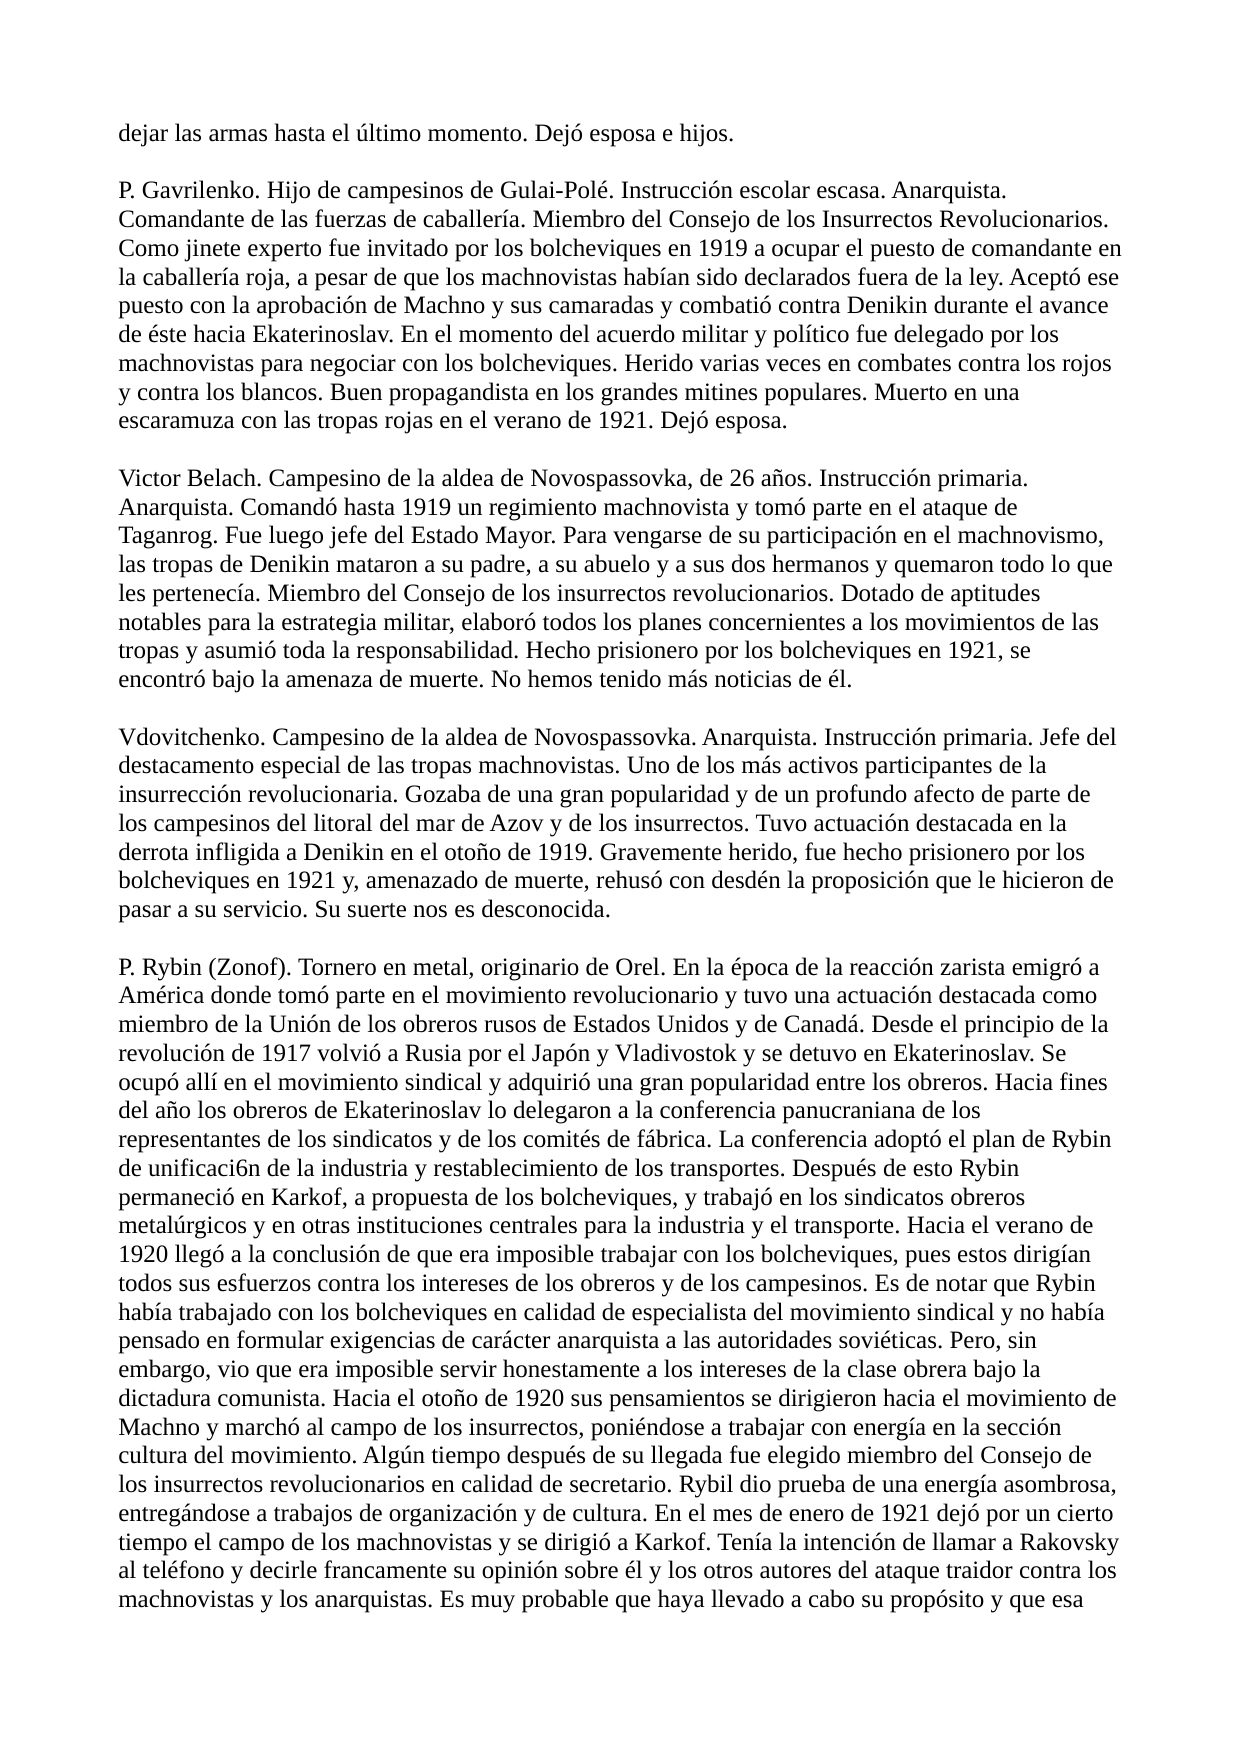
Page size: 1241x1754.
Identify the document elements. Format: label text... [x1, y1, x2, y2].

text Vdovitchenko. Campesino de la aldea de Novospassovka. Anarquista. Instrucción primaria. Jefe del destacamento especial de las tropas machnovistas. Uno de los más activos participantes de la insurrección revolucionaria. Gozaba de una gran popularidad y de un profundo afecto de parte de los campesinos del litoral del mar de Azov y de los insurrectos. Tuvo actuación destacada en la derrota infligida a Denikin en el otoño de 1919. Gravemente herido, fue hecho prisionero por los bolcheviques en 1921 y, amenazado de muerte, rehusó con desdén la proposición que le hicieron de pasar a su servicio. Su suerte nos es desconocida. [118, 722, 1122, 923]
text P. Rybin (Zonof). Tornero en metal, originario de Orel. En la época de la reacción zarista emigró a América donde tomó parte en el movimiento revolucionario y tuvo una actuación destacada como miembro de la Unión de los obreros rusos de Estados Unidos y de Canadá. Desde el principio de la revolución de 1917 volvió a Rusia por el Japón y Vladivostok y se detuvo en Ekaterinoslav. Se ocupó allí en el movimiento sindical y adquirió una gran popularidad entre los obreros. Hacia fines del año los obreros de Ekaterinoslav lo delegaron a la conferencia panucraniana de los representantes de los sindicatos y de los comités de fábrica. La conferencia adoptó el plan de Rybin de unificaci6n de la industria y restablecimiento de los transportes. Después de esto Rybin permaneció en Karkof, a propuesta de los bolcheviques, y trabajó en los sindicatos obreros metalúrgicos y en otras instituciones centrales para la industria y el transporte. Hacia el verano de 1920 llegó a la conclusión de que era imposible trabajar con los bolcheviques, pues estos dirigían todos sus esfuerzos contra los intereses de los obreros y de los campesinos. Es de notar que Rybin había trabajado con los bolcheviques en calidad de especialista del movimiento sindical y no había pensado en formular exigencias de carácter anarquista a las autoridades soviéticas. Pero, sin embargo, vio que era imposible servir honestamente a los intereses de la clase obrera bajo la dictadura comunista. Hacia el otoño de 1920 sus pensamientos se dirigieron hacia el movimiento de Machno y marchó al campo de los insurrectos, poniéndose a trabajar con energía en la sección cultura del movimiento. Algún tiempo después de su llegada fue elegido miembro del Consejo de los insurrectos revolucionarios en calidad de secretario. Rybil dio prueba de una energía asombrosa, entregándose a trabajos de organización y de cultura. En el mes de enero de 1921 dejó por un cierto tiempo el campo de los machnovistas y se dirigió a Karkof. Tenía la intención de llamar a Rakovsky al teléfono y decirle francamente su opinión sobre él y los otros autores del ataque traidor contra los machnovistas y los anarquistas. Es muy probable que haya llevado a cabo su propósito y que esa [118, 952, 1122, 1613]
text P. Gavrilenko. Hijo de campesinos de Gulai-Polé. Instrucción escolar escasa. Anarquista. Comandante de las fuerzas de caballería. Miembro del Consejo de los Insurrectos Revolucionarios. Como jinete experto fue invitado por los bolcheviques en 1919 a ocupar el puesto de comandante en la caballería roja, a pesar de que los machnovistas habían sido declarados fuera de la ley. Aceptó ese puesto con la aprobación de Machno y sus camaradas y combatió contra Denikin durante el avance de éste hacia Ekaterinoslav. En el momento del acuerdo militar y político fue delegado por los machnovistas para negociar con los bolcheviques. Herido varias veces en combates contra los rojos y contra los blancos. Buen propagandista en los grandes mitines populares. Muerto en una escaramuza con las tropas rojas en el verano de 1921. Dejó esposa. [118, 176, 1122, 434]
text dejar las armas hasta el último momento. Dejó esposa e hijos. [118, 118, 1122, 147]
text Victor Belach. Campesino de la aldea de Novospassovka, de 26 años. Instrucción primaria. Anarquista. Comandó hasta 1919 un regimiento machnovista y tomó parte en el ataque de Taganrog. Fue luego jefe del Estado Mayor. Para vengarse de su participación en el machnovismo, las tropas de Denikin mataron a su padre, a su abuelo y a sus dos hermanos y quemaron todo lo que les pertenecía. Miembro del Consejo de los insurrectos revolucionarios. Dotado de aptitudes notables para la estrategia militar, elaboró todos los planes concernientes a los movimientos de las tropas y asumió toda la responsabilidad. Hecho prisionero por los bolcheviques en 1921, se encontró bajo la amenaza de muerte. No hemos tenido más noticias de él. [118, 463, 1122, 693]
